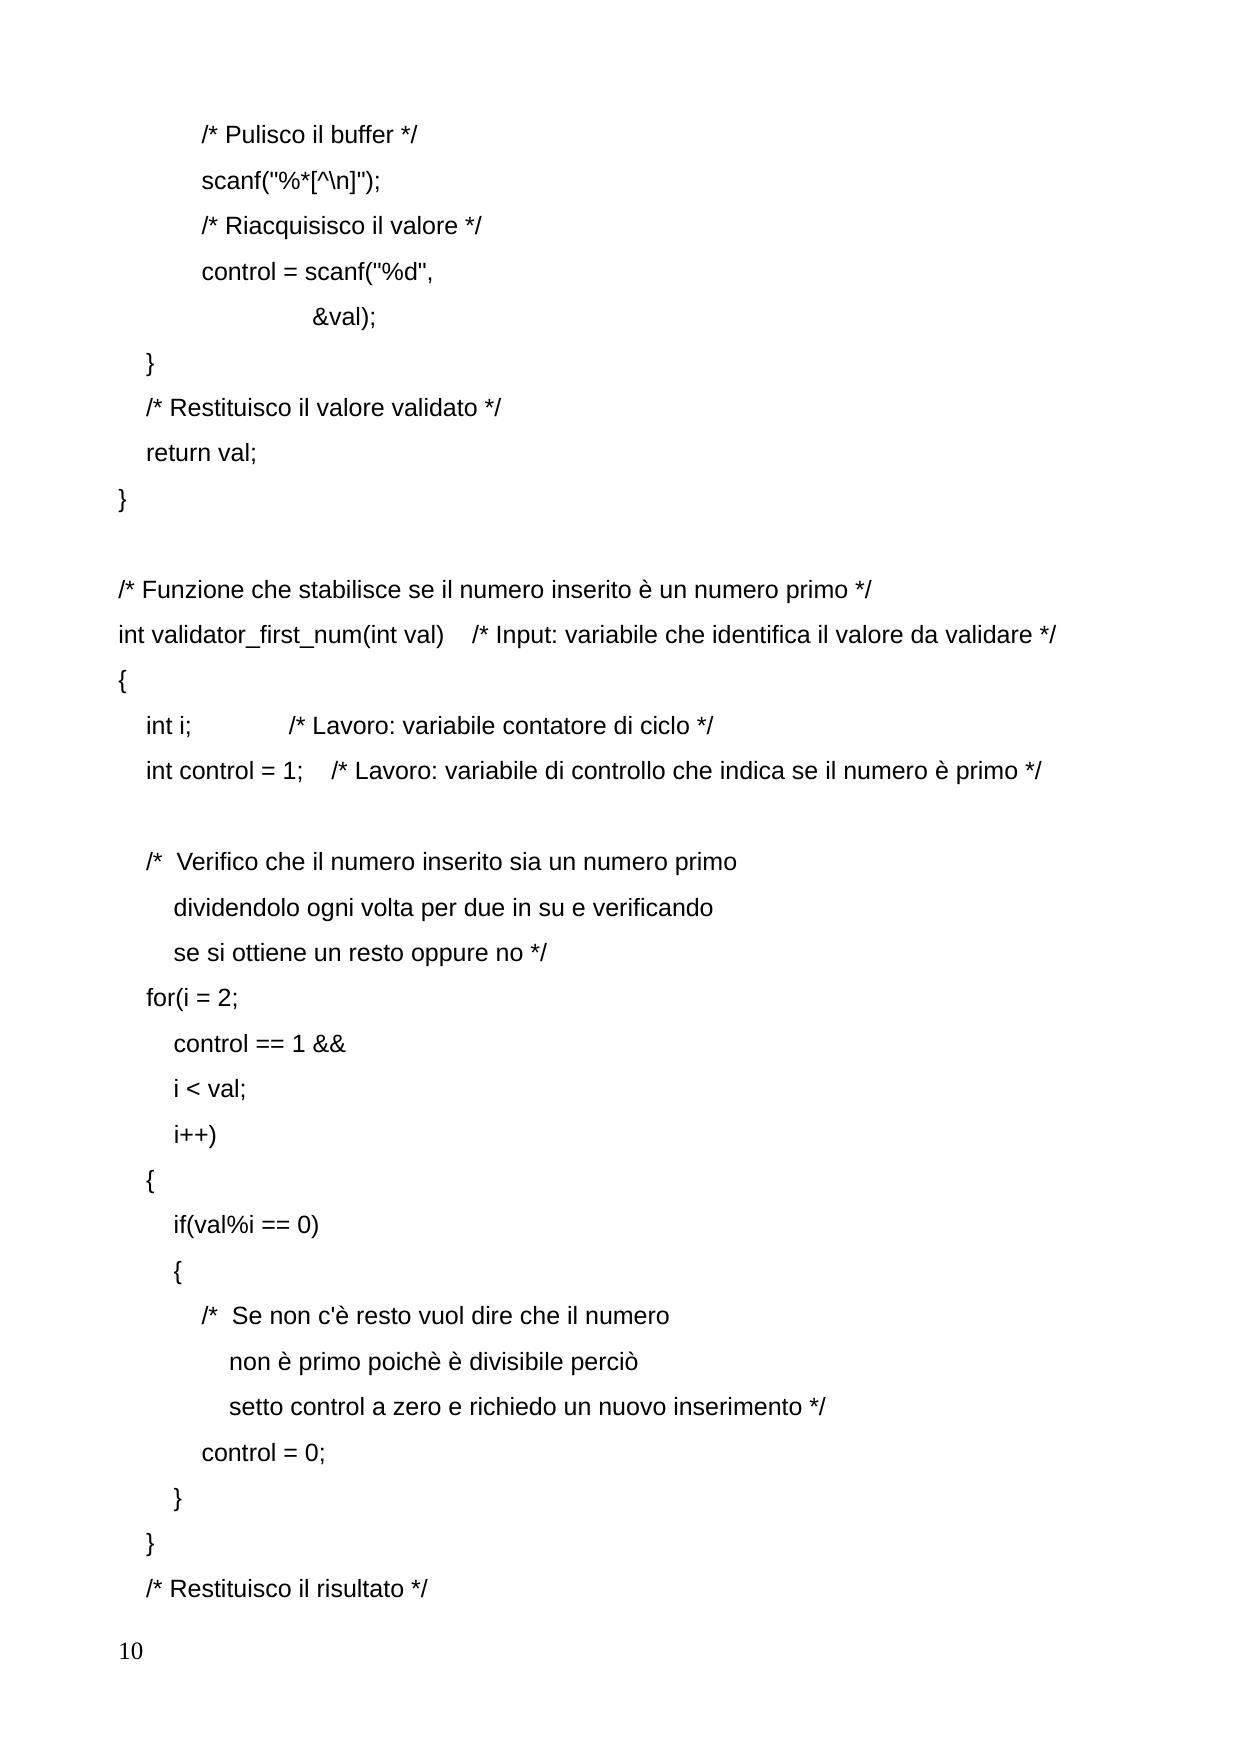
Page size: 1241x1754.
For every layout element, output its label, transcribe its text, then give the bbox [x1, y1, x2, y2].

text control = scanf("%d", [118, 257, 1122, 285]
text int validator_first_num(int val) /* Input: variabile che identifica il valore da validare */ [118, 620, 1122, 649]
text } [118, 484, 1122, 512]
text non è primo poichè è divisibile perciò [118, 1347, 1122, 1375]
text /* Restituisco il valore validato */ [118, 393, 1122, 422]
text if(val%i == 0) [118, 1210, 1122, 1239]
text &val); [118, 302, 1122, 331]
text /* Verifico che il numero inserito sia un numero primo [118, 847, 1122, 876]
text int i; /* Lavoro: variabile contatore di ciclo */ [118, 711, 1122, 739]
text /* Riacquisisco il valore */ [118, 211, 1122, 240]
text i < val; [118, 1074, 1122, 1103]
text } [118, 1483, 1122, 1512]
text return val; [118, 438, 1122, 467]
text scanf("%*[^\n]"); [118, 166, 1122, 194]
text i++) [118, 1119, 1122, 1148]
text } [118, 347, 1122, 376]
text /* Funzione che stabilisce se il numero inserito è un numero primo */ [118, 574, 1122, 603]
text { [118, 1165, 1122, 1194]
text for(i = 2; [118, 983, 1122, 1012]
text /* Pulisco il buffer */ [118, 120, 1122, 149]
text control = 0; [118, 1437, 1122, 1466]
text { [118, 1256, 1122, 1284]
text } [118, 1528, 1122, 1557]
text dividendolo ogni volta per due in su e verificando [118, 892, 1122, 921]
text { [118, 665, 1122, 694]
text control == 1 && [118, 1029, 1122, 1057]
text int control = 1; /* Lavoro: variabile di controllo che indica se il numero è primo */ [118, 756, 1122, 785]
text setto control a zero e richiedo un nuovo inserimento */ [118, 1392, 1122, 1421]
text se si ottiene un resto oppure no */ [118, 938, 1122, 967]
text /* Se non c'è resto vuol dire che il numero [118, 1301, 1122, 1330]
text /* Restituisco il risultato */ [118, 1574, 1122, 1602]
